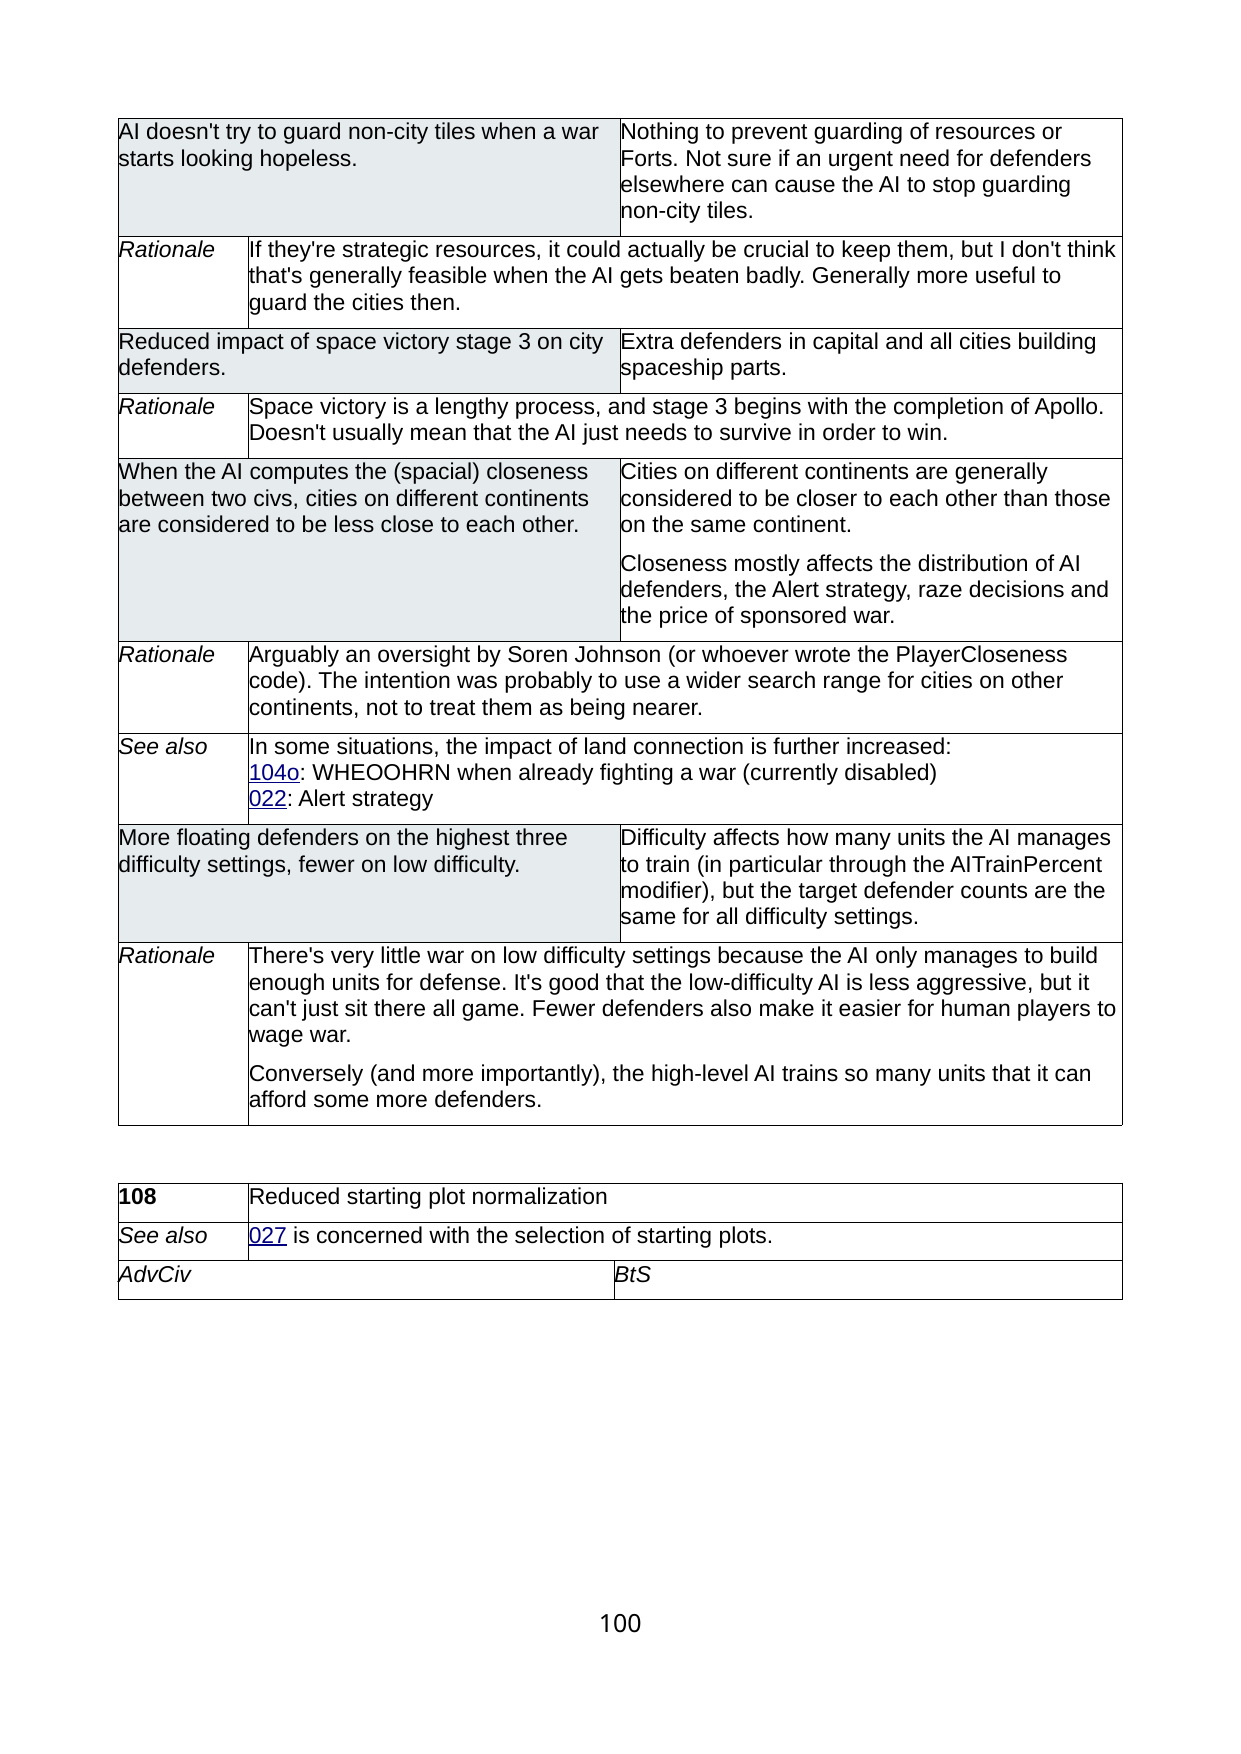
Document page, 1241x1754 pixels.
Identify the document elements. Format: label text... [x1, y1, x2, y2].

table_cell More floating defenders on the highest three difficulty settings, fewer on low difficulty. [119, 825, 620, 942]
table_header Reduced starting plot normalization [249, 1184, 1122, 1222]
table_cell Space victory is a lengthy process, and stage 3 begins with the completion of Apollo. Doesn't usually mean that the AI just needs to survive in order to win. [249, 394, 1122, 458]
table_cell AdvCiv [119, 1261, 614, 1299]
table_cell Reduced impact of space victory stage 3 on city defenders. [119, 329, 620, 393]
table_cell See also [119, 734, 248, 824]
table_cell Arguably an oversight by Soren Johnson (or whoever wrote the PlayerCloseness code). The intention was probably to use a wider search range for cities on other continents, not to treat them as being nearer. [249, 642, 1122, 733]
table_cell Nothing to prevent guarding of resources or Forts. Not sure if an urgent need for defenders elsewhere can cause the AI to stop guarding non-city tiles. [621, 119, 1122, 236]
table_cell Rationale [119, 394, 248, 458]
table_cell If they're strategic resources, it could actually be crucial to keep them, but I don't think that's generally feasible when the AI gets beaten badly. Generally more useful to guard the cities then. [249, 237, 1122, 328]
table_header 108 [119, 1184, 248, 1222]
table_cell 027 is concerned with the selection of starting plots. [249, 1223, 1122, 1260]
table_cell Cities on different continents are generally considered to be closer to each other than those on the same continent. Closeness mostly affects the distribution of AI defenders, the Alert strategy, raze decisions and the price of sponsored war. [621, 459, 1122, 641]
table_cell Extra defenders in capital and all cities building spaceship parts. [621, 329, 1122, 393]
table_cell BtS [615, 1261, 1122, 1299]
table_cell Rationale [119, 943, 248, 1125]
table_cell Difficulty affects how many units the AI manages to train (in particular through the AITrainPercent modifier), but the target defender counts are the same for all difficulty settings. [621, 825, 1122, 942]
table_cell There's very little war on low difficulty settings because the AI only manages to build enough units for defense. It's good that the low-difficulty AI is less aggressive, but it can't just sit there all game. Fewer defenders also make it easier for human players to wage war. Conversely (and more importantly), the high-level AI trains so many units that it can afford some more defenders. [249, 943, 1122, 1125]
table_cell In some situations, the impact of land connection is further increased: 104o: WHEOOHRN when already fighting a war (currently disabled) 022: Alert strategy [249, 734, 1122, 824]
table_cell Rationale [119, 642, 248, 733]
table_cell When the AI computes the (spacial) closeness between two civs, cities on different continents are considered to be less close to each other. [119, 459, 620, 641]
table_cell AI doesn't try to guard non-city tiles when a war starts looking hopeless. [119, 119, 620, 236]
table_cell See also [119, 1223, 248, 1260]
table_cell Rationale [119, 237, 248, 328]
